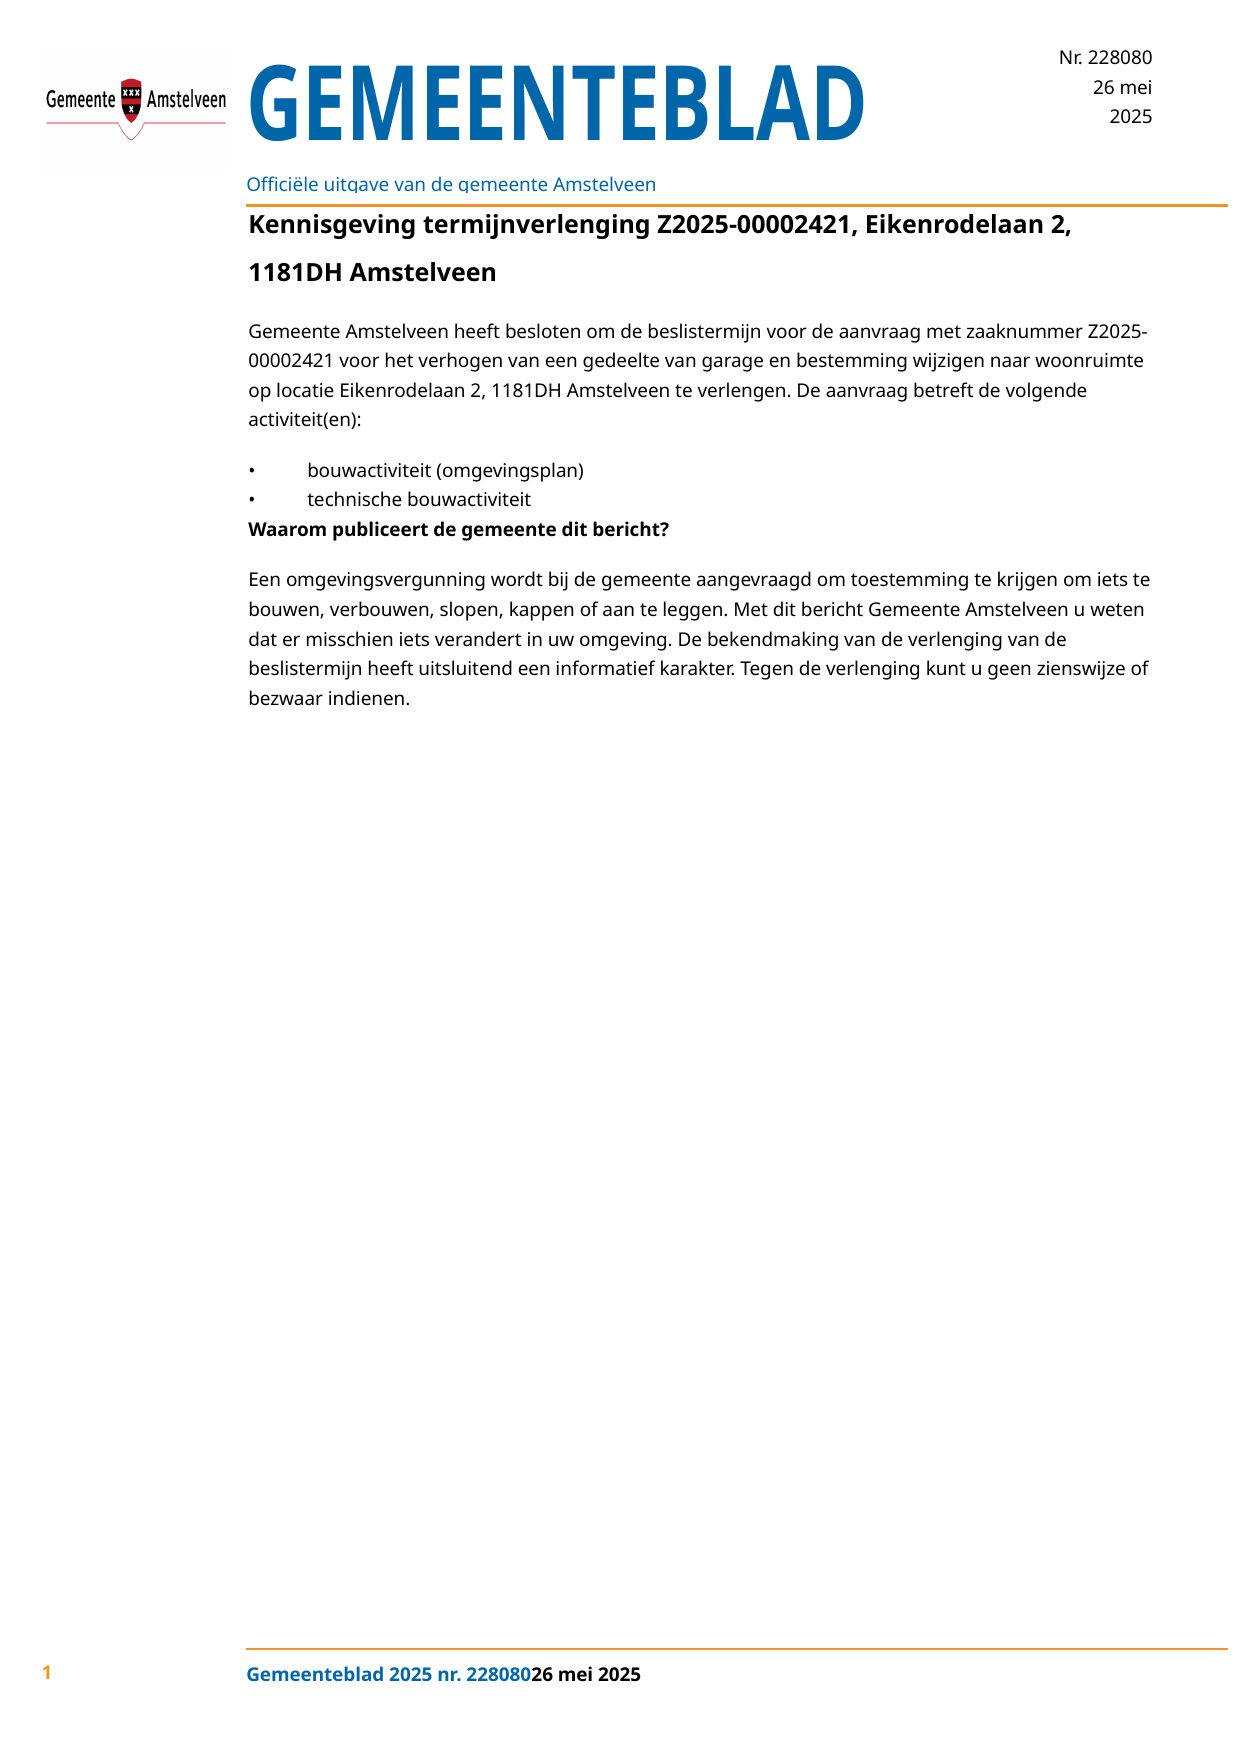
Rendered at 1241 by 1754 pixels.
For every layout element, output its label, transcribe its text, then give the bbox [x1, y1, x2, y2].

text Gemeente Amstelveen heeft besloten om de beslistermijn voor de aanvraag met zaaknummer Z2025-00002421 voor het verhogen van een gedeelte van garage en bestemming wijzigen naar woonruimte op locatie Eikenrodelaan 2, 1181DH Amstelveen te verlengen. De aanvraag betreft de volgende activiteit(en): [248, 318, 1152, 432]
list bouwactiviteit (omgevingsplan) [248, 457, 1152, 483]
text Een omgevingsvergunning wordt bij de gemeente aangevraagd om toestemming te krijgen om iets te bouwen, verbouwen, slopen, kappen of aan te leggen. Met dit bericht Gemeente Amstelveen u weten dat er misschien iets verandert in uw omgeving. De bekendmaking van de verlenging van de beslistermijn heeft uitsluitend een informatief karakter. Tegen de verlenging kunt u geen zienswijze of bezwaar indienen. [248, 567, 1152, 711]
list technische bouwactiviteit [248, 487, 1152, 512]
text Kennisgeving termijnverlenging Z2025-00002421, Eikenrodelaan 2, 1181DH Amstelveen [248, 207, 1152, 288]
text Waarom publiceert de gemeente dit bericht? [248, 516, 1152, 542]
picture [41, 47, 231, 172]
